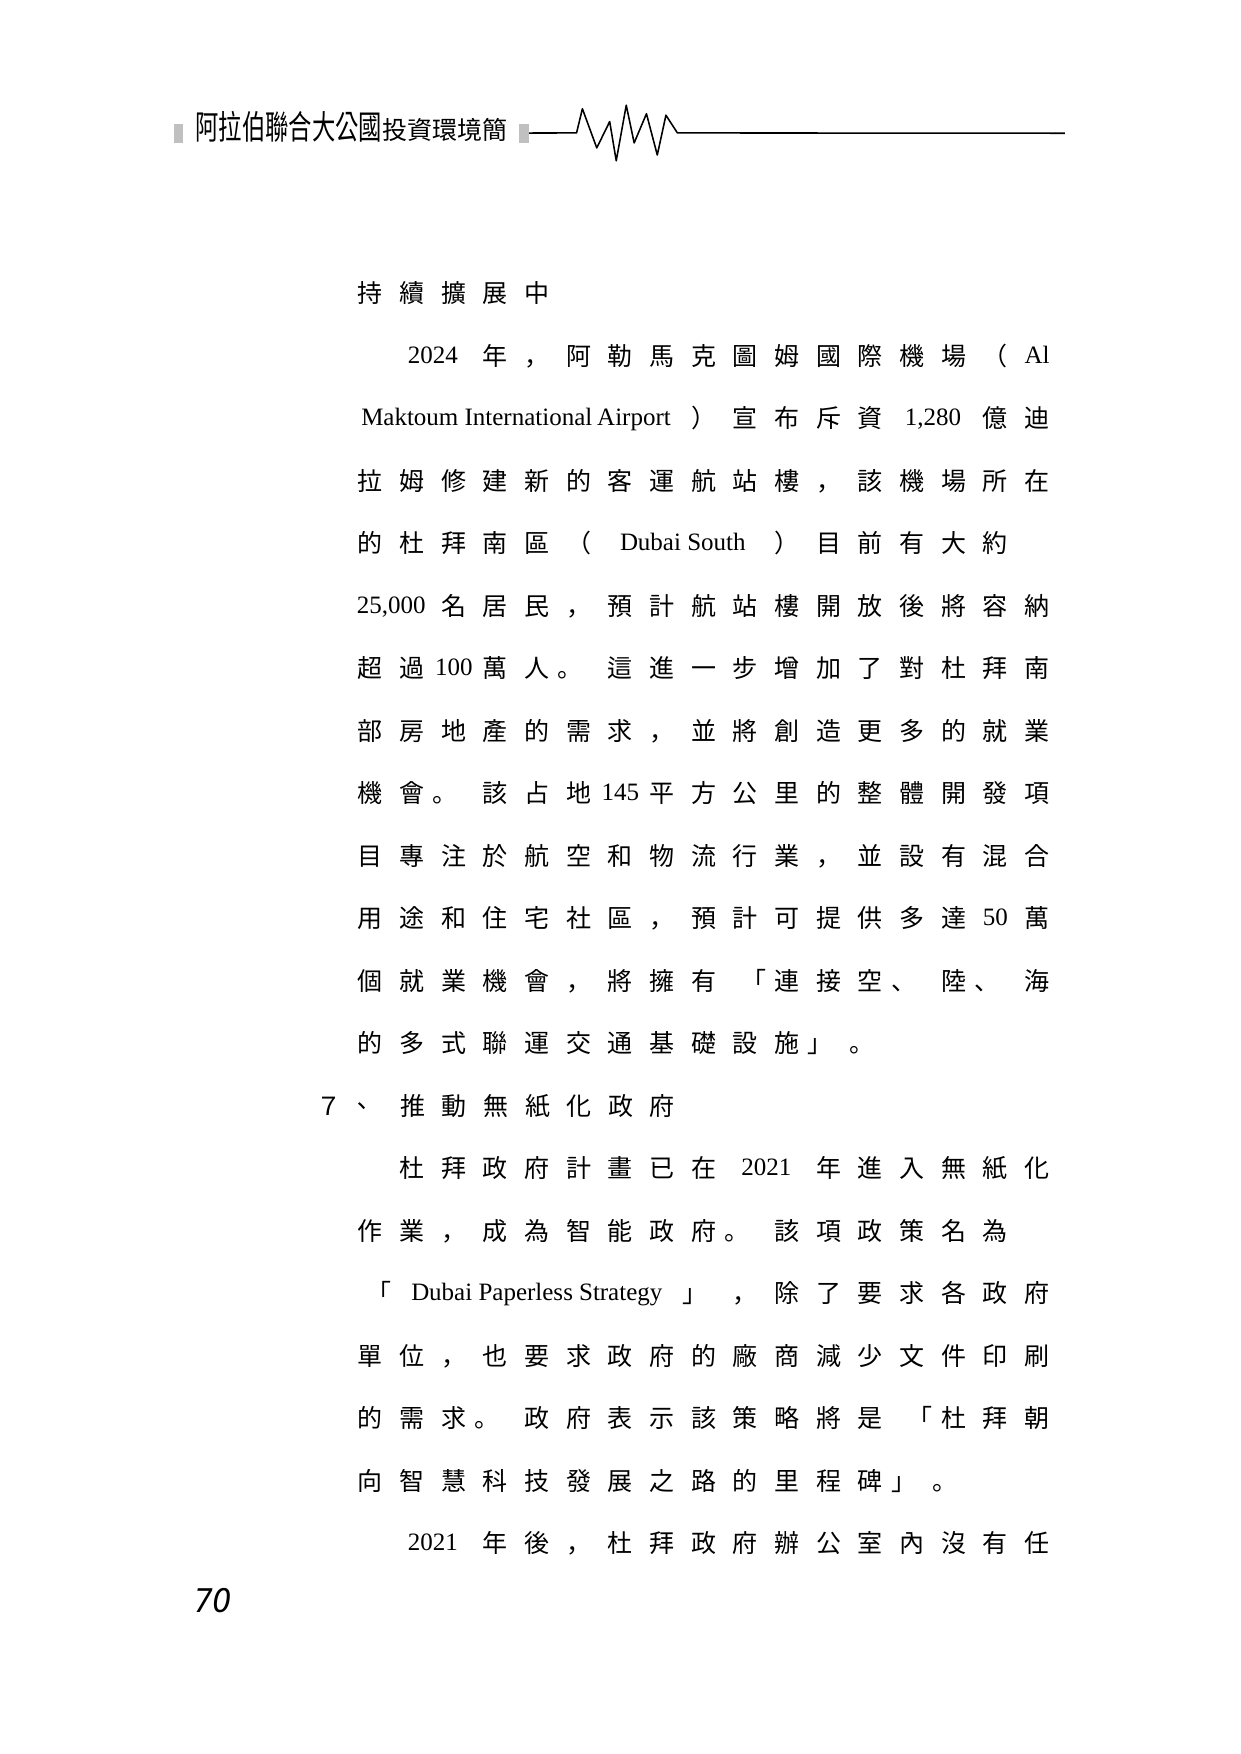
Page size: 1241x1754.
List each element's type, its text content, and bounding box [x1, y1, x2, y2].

text 2021年後，杜拜政府辦公室內沒有任 [330, 1500, 1058, 1563]
text ７、推動無紙化政府 [281, 1063, 1058, 1125]
text 持續擴展中 [281, 250, 1058, 313]
text 杜拜政府計畫已在2021年進入無紙化作業，成為智能政府。該項政策名為「Dubai Paperless Strategy」，除了要求各政府單位，也要求政府的廠商減少文件印刷的需求。政府表示該策略將是「杜拜朝向智慧科技發展之路的里程碑」。 [330, 1125, 1058, 1500]
text 2024年，阿勒馬克圖姆國際機場（Al Maktoum International Airport）宣布斥資1,280億迪拉姆修建新的客運航站樓，該機場所在的杜拜南區（Dubai South）目前有大約25,000名居民，預計航站樓開放後將容納超過100萬人。這進一步增加了對杜拜南部房地產的需求，並將創造更多的就業機會。該占地145平方公里的整體開發項目專注於航空和物流行業，並設有混合用途和住宅社區，預計可提供多達50萬個就業機會，將擁有「連接空、陸、海的多式聯運交通基礎設施」。 [330, 313, 1058, 1063]
